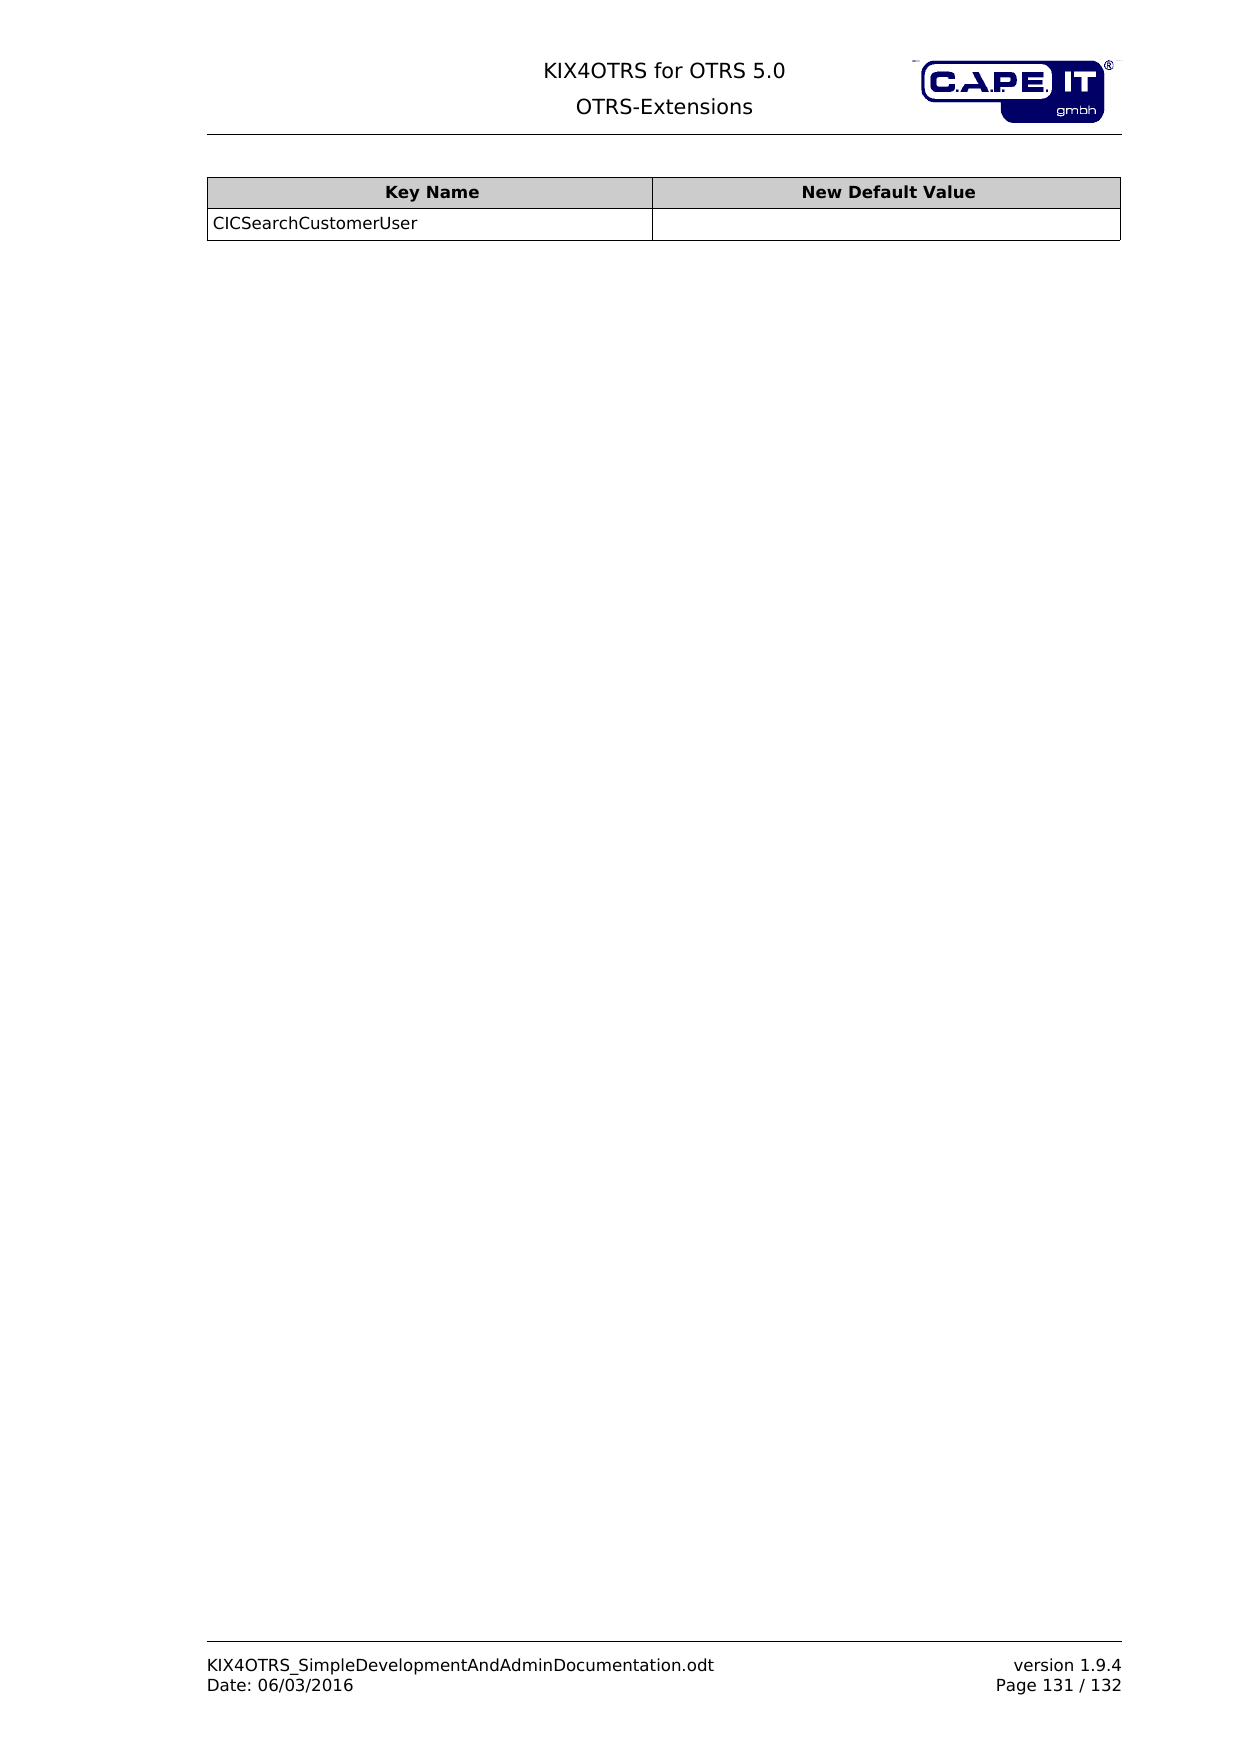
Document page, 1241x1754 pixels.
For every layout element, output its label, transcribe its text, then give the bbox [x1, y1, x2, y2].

picture [921, 60, 1114, 123]
table_cell [653, 209, 1120, 240]
table_cell CICSearchCustomerUser [208, 209, 652, 240]
table_header New Default Value [653, 178, 1120, 208]
table_header Key Name [208, 178, 652, 208]
